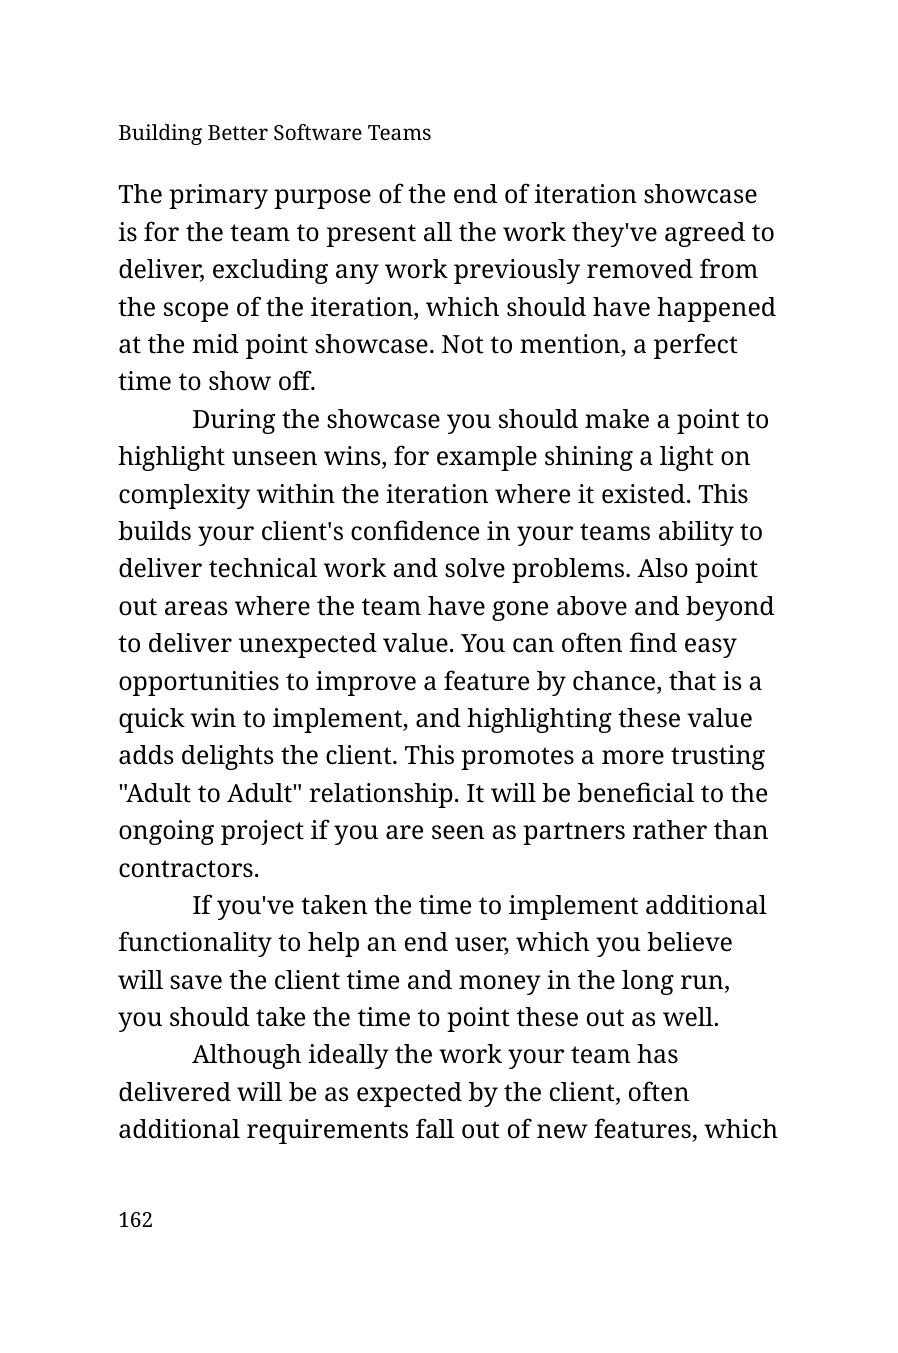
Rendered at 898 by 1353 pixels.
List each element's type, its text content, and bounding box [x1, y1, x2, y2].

text If you've taken the time to implement additional functionality to help an end user, which you believe will save the client time and money in the long run, you should take the time to point these out as well. [118, 888, 779, 1034]
text During the showcase you should make a point to highlight unseen wins, for example shining a light on complexity within the iteration where it existed. This builds your client's confidence in your teams ability to deliver technical work and solve problems. Also point out areas where the team have gone above and beyond to deliver unexpected value. You can often find easy opportunities to improve a feature by chance, that is a quick win to implement, and highlighting these value adds delights the client. This promotes a more trusting "Adult to Adult" relationship. It will be beneficial to the ongoing project if you are seen as partners rather than contractors. [118, 401, 779, 884]
text Although ideally the work your team has delivered will be as expected by the client, often additional requirements fall out of new features, which [118, 1037, 779, 1146]
text The primary purpose of the end of iteration showcase is for the team to present all the work they've agreed to deliver, excluding any work previously removed from the scope of the iteration, which should have happened at the mid point showcase. Not to mention, a perfect time to show off. [118, 177, 779, 398]
